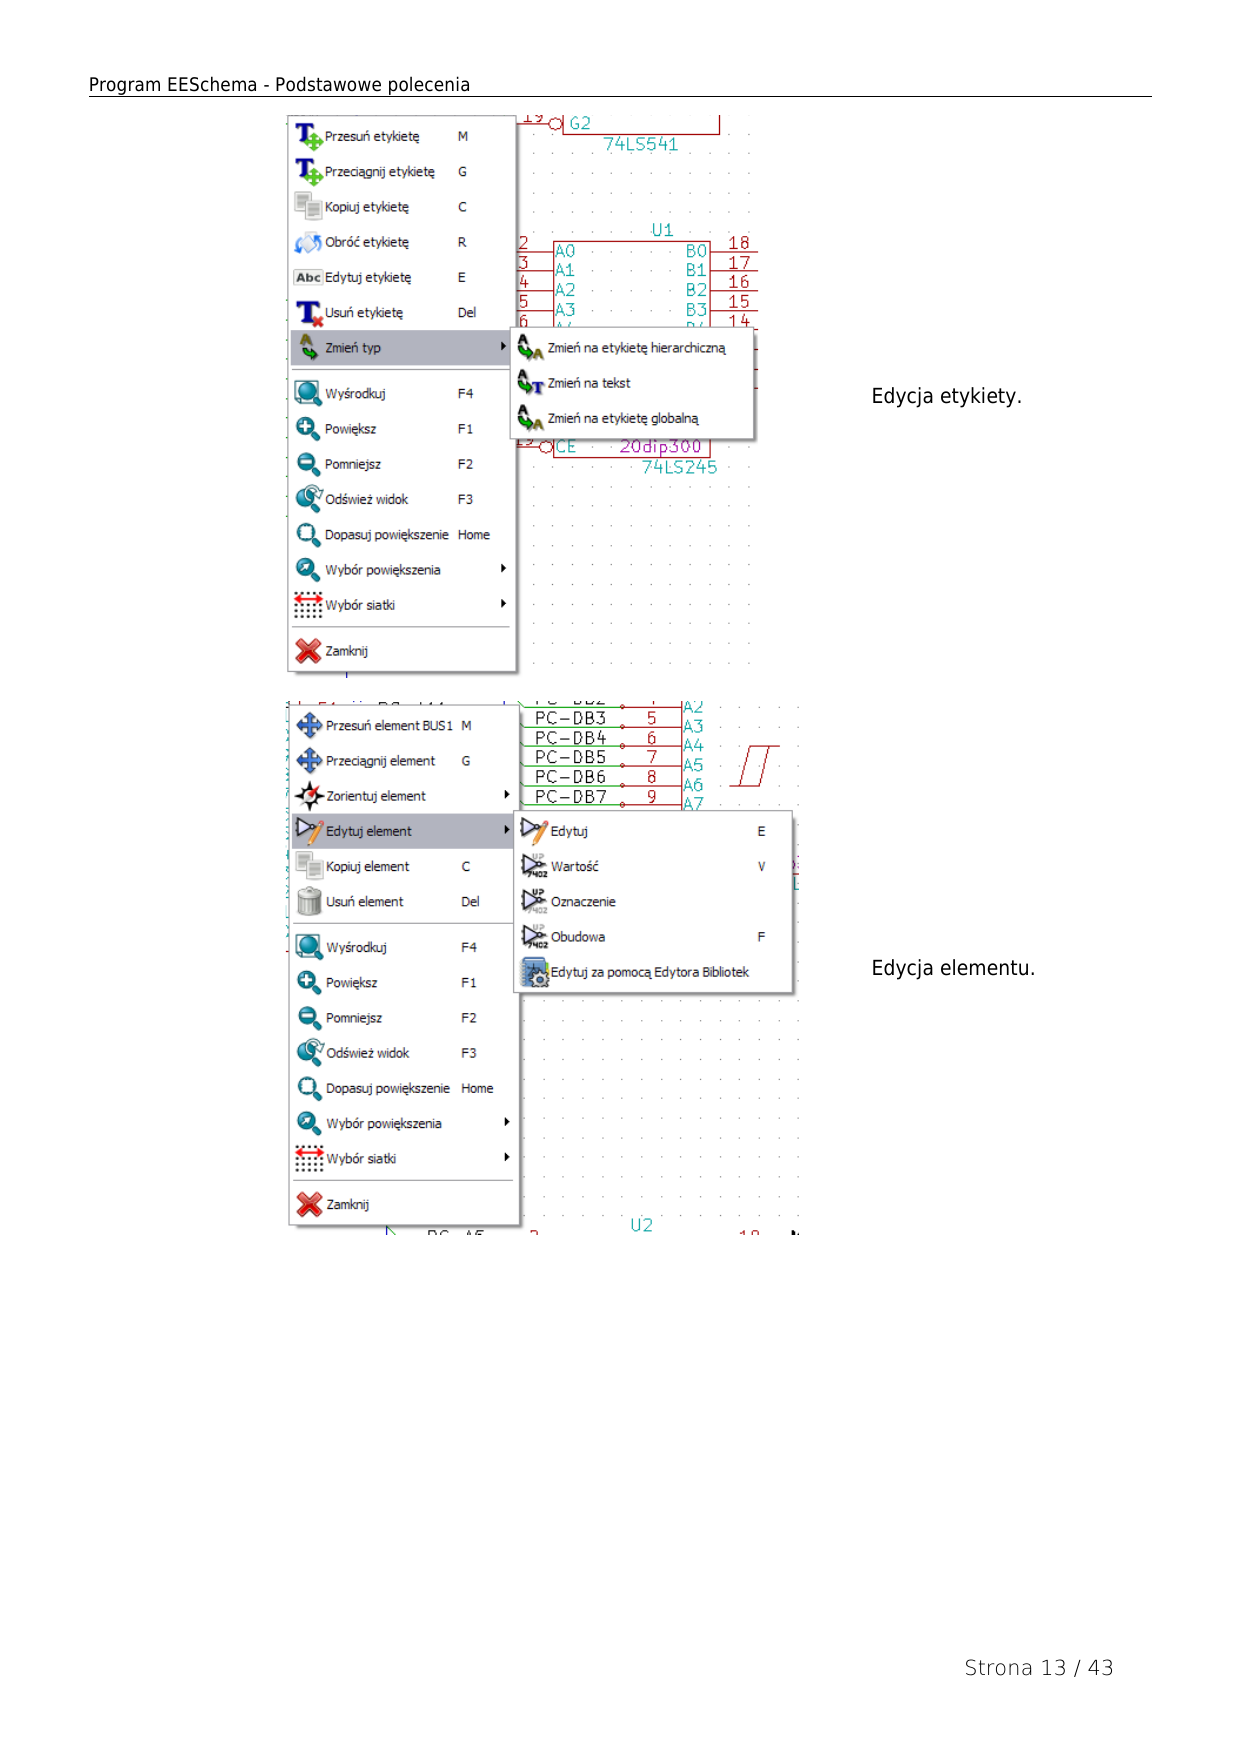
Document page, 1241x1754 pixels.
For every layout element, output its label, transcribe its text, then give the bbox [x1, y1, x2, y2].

table_cell [268, 690, 854, 1246]
picture [285, 701, 799, 1235]
table_cell Edycja elementu. [854, 690, 1151, 1246]
table_cell Edycja etykiety. [854, 103, 1151, 689]
table_cell [268, 103, 854, 689]
picture [285, 115, 759, 678]
